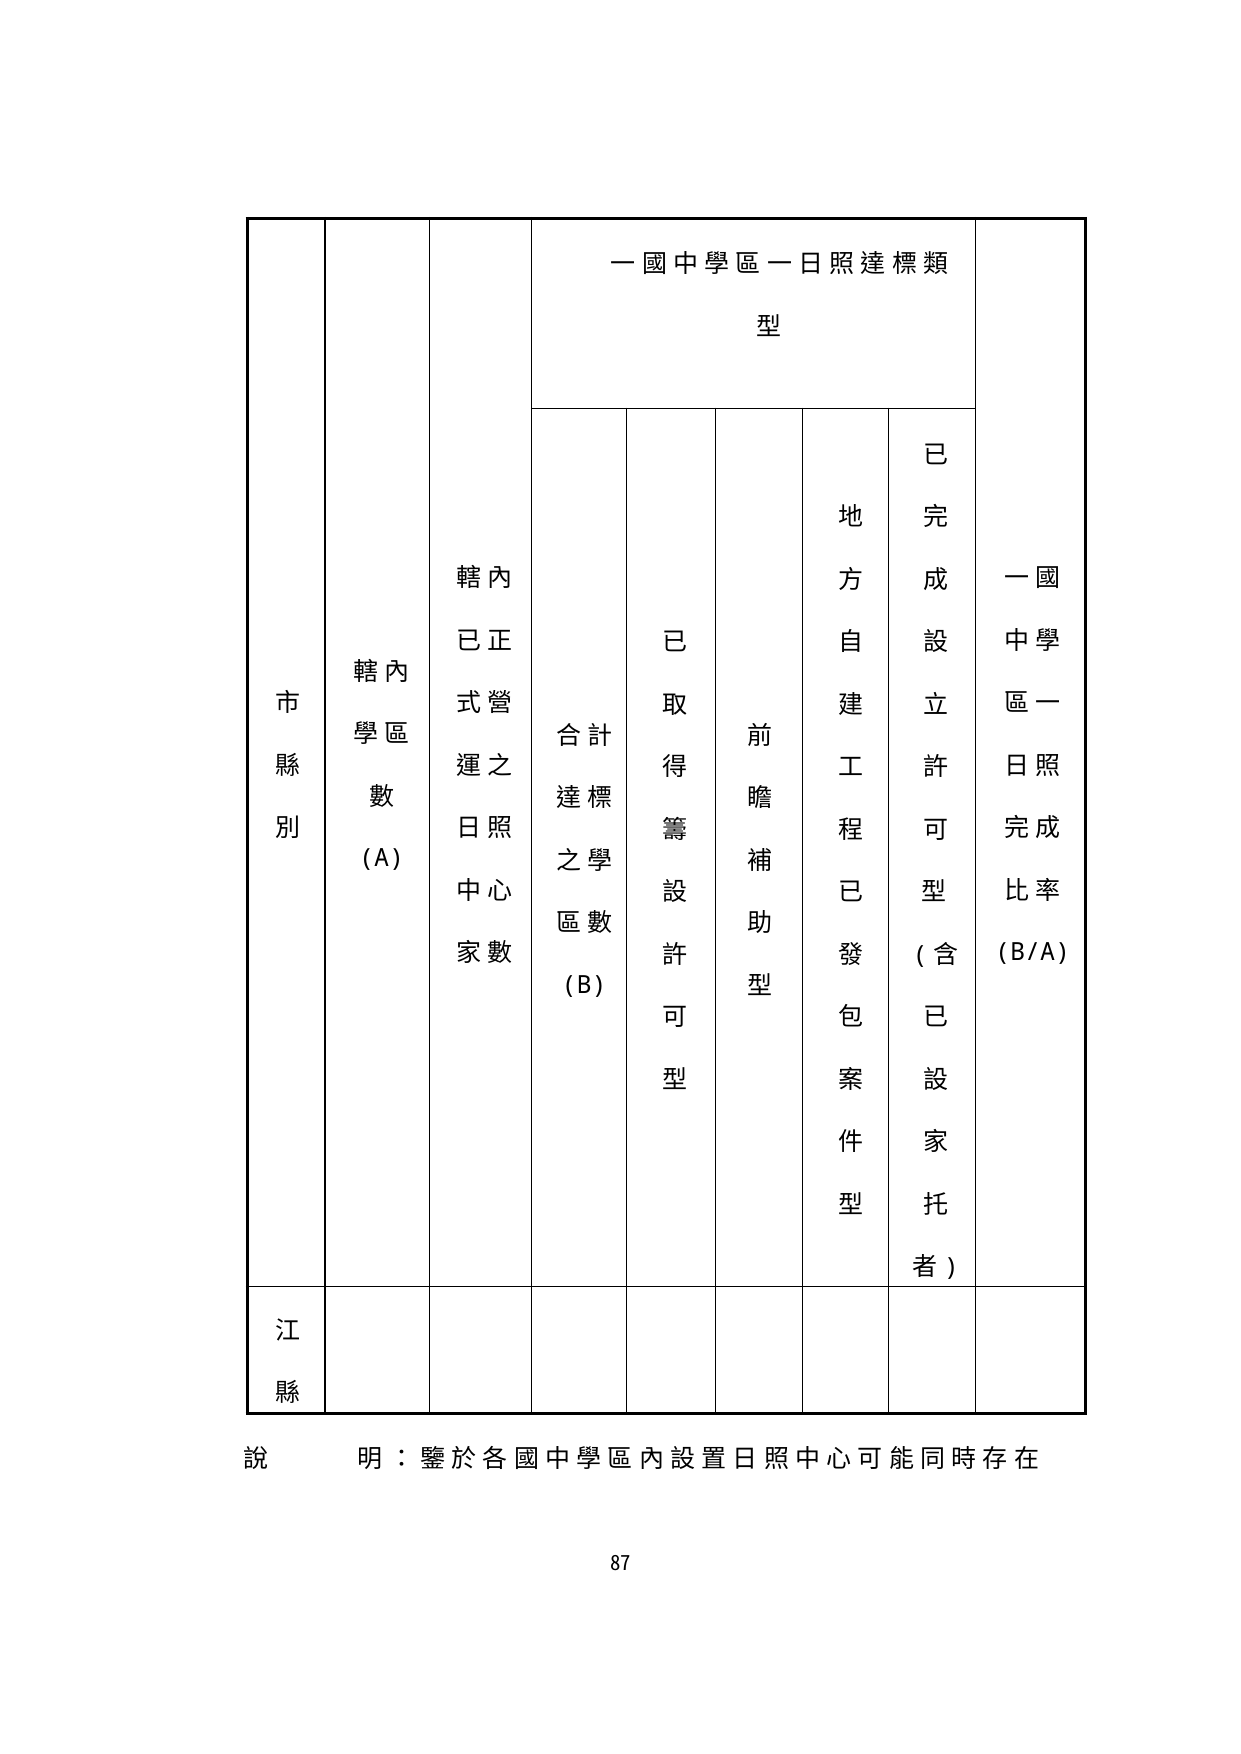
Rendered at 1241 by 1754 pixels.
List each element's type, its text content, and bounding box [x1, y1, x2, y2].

table_cell [326, 1287, 429, 1412]
table_cell [430, 1287, 531, 1412]
table_header 一國中學區一日照達標類型 [532, 220, 975, 407]
table_cell 合計達標之學區數 (B) [532, 409, 626, 1286]
table_cell 前瞻補助型 [716, 409, 802, 1286]
table_header 市縣別 [249, 220, 324, 1286]
table_cell [976, 1287, 1084, 1412]
table_cell [716, 1287, 802, 1412]
table_cell [627, 1287, 715, 1412]
table_cell [803, 1287, 888, 1412]
table_cell [532, 1287, 626, 1412]
table_cell 江縣 [249, 1287, 324, 1412]
table_header 轄內已正式營運之日照中心家數 [430, 220, 531, 1286]
table_header 一國中學區一日照完成比率 (B/A) [976, 220, 1084, 1286]
table_cell [889, 1287, 975, 1412]
table_cell 已取得籌設許可型 [627, 409, 715, 1286]
table_header 轄內學區數(A) [326, 220, 429, 1286]
table_cell 已完成設立許可型(含已設家托者) [889, 409, 975, 1286]
table_cell 地方自建工程已發包案件型 [803, 409, 888, 1286]
text 說 明：鑒於各國中學區內設置日照中心可能同時存在 [177, 1415, 1063, 1477]
